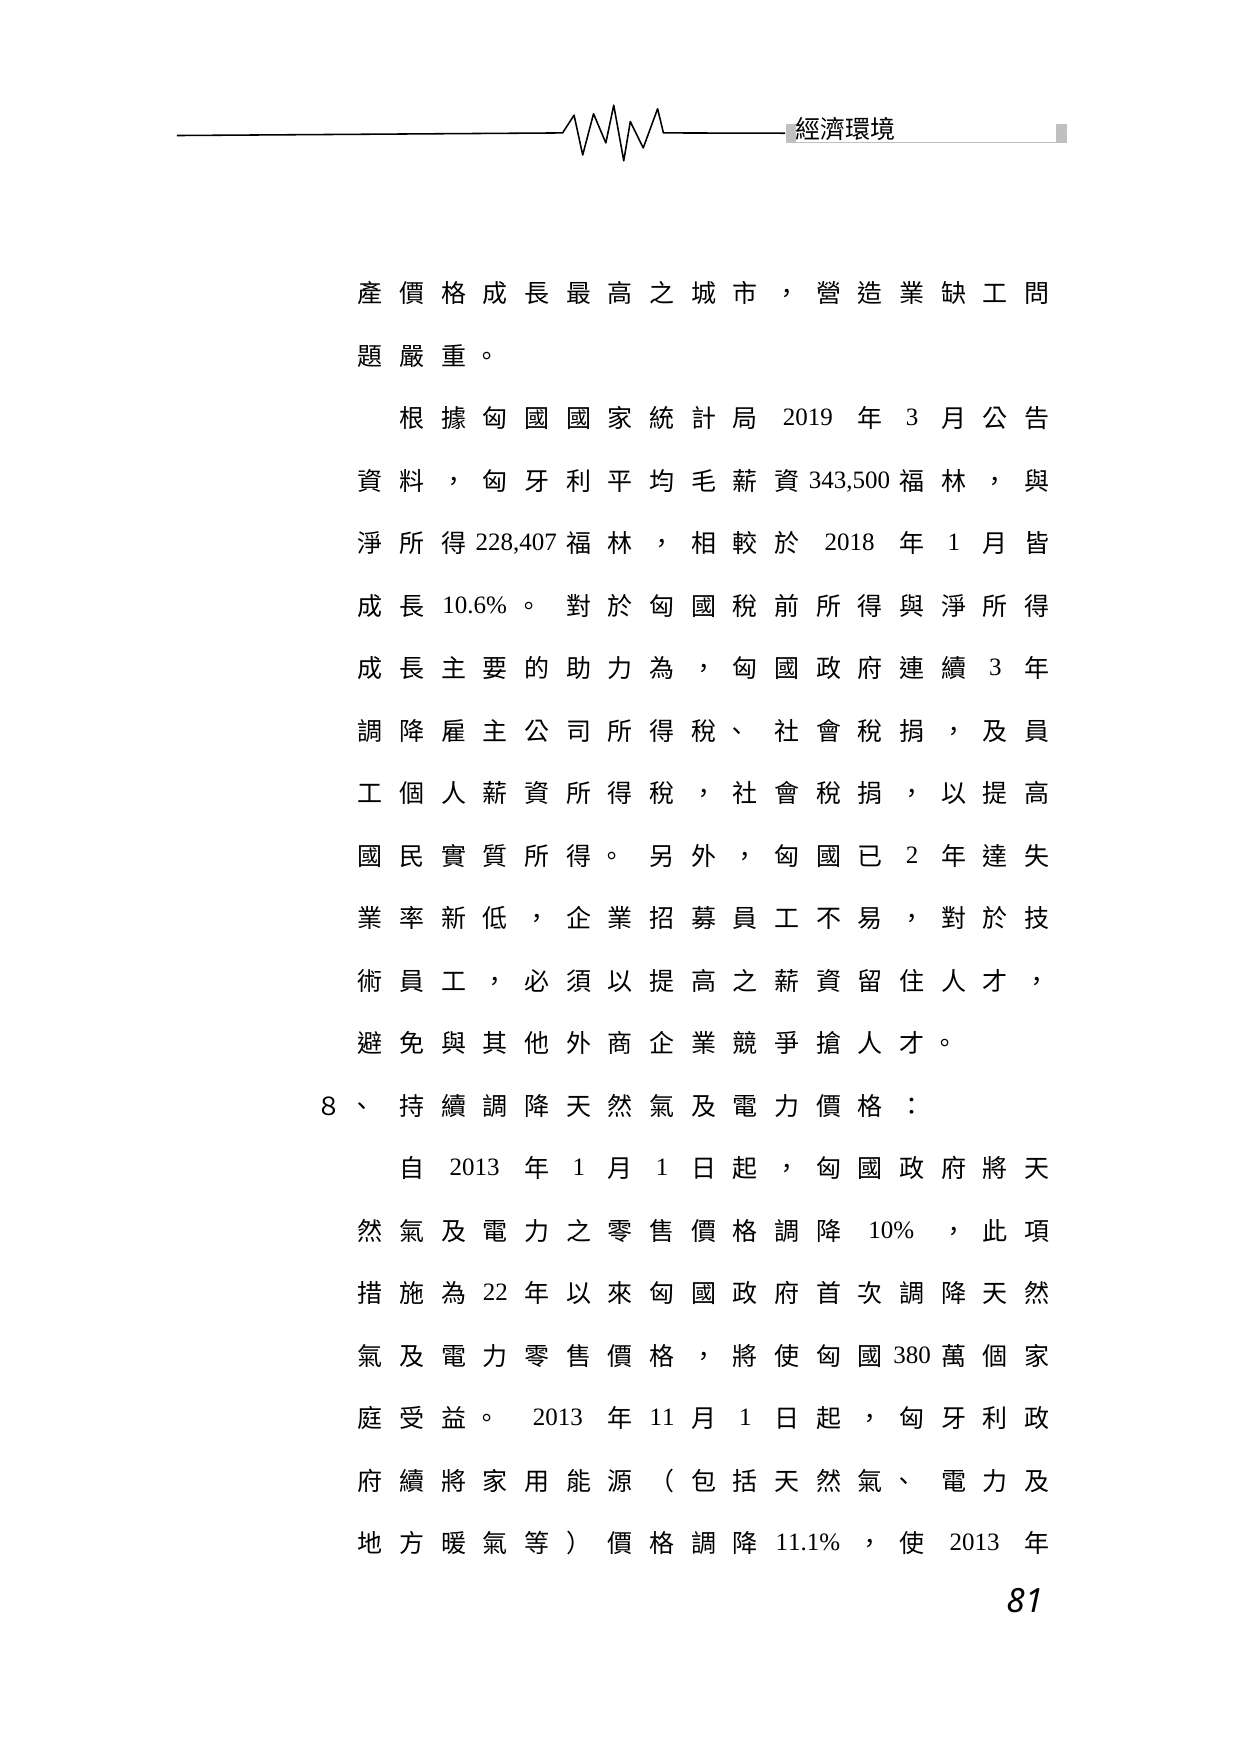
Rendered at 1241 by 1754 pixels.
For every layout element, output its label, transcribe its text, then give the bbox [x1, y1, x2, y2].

text ８、持續調降天然氣及電力價格： [281, 1063, 1058, 1125]
text 產價格成長最高之城市，營造業缺工問題嚴重。 [330, 250, 1058, 375]
text 自2013年1月1日起，匈國政府將天然氣及電力之零售價格調降10%，此項措施為22年以來匈國政府首次調降天然氣及電力零售價格，將使匈國380萬個家庭受益。2013年11月1日起，匈牙利政府續將家用能源（包括天然氣、電力及地方暖氣等）價格調降11.1%，使2013年 [330, 1125, 1058, 1563]
text 根據匈國國家統計局2019年3月公告資料，匈牙利平均毛薪資343,500福林，與淨所得228,407福林，相較於2018年1月皆成長10.6%。對於匈國稅前所得與淨所得成長主要的助力為，匈國政府連續3年調降雇主公司所得稅、社會稅捐，及員工個人薪資所得稅，社會稅捐，以提高國民實質所得。另外，匈國已2年達失業率新低，企業招募員工不易，對於技術員工，必須以提高之薪資留住人才，避免與其他外商企業競爭搶人才。 [330, 375, 1058, 1063]
